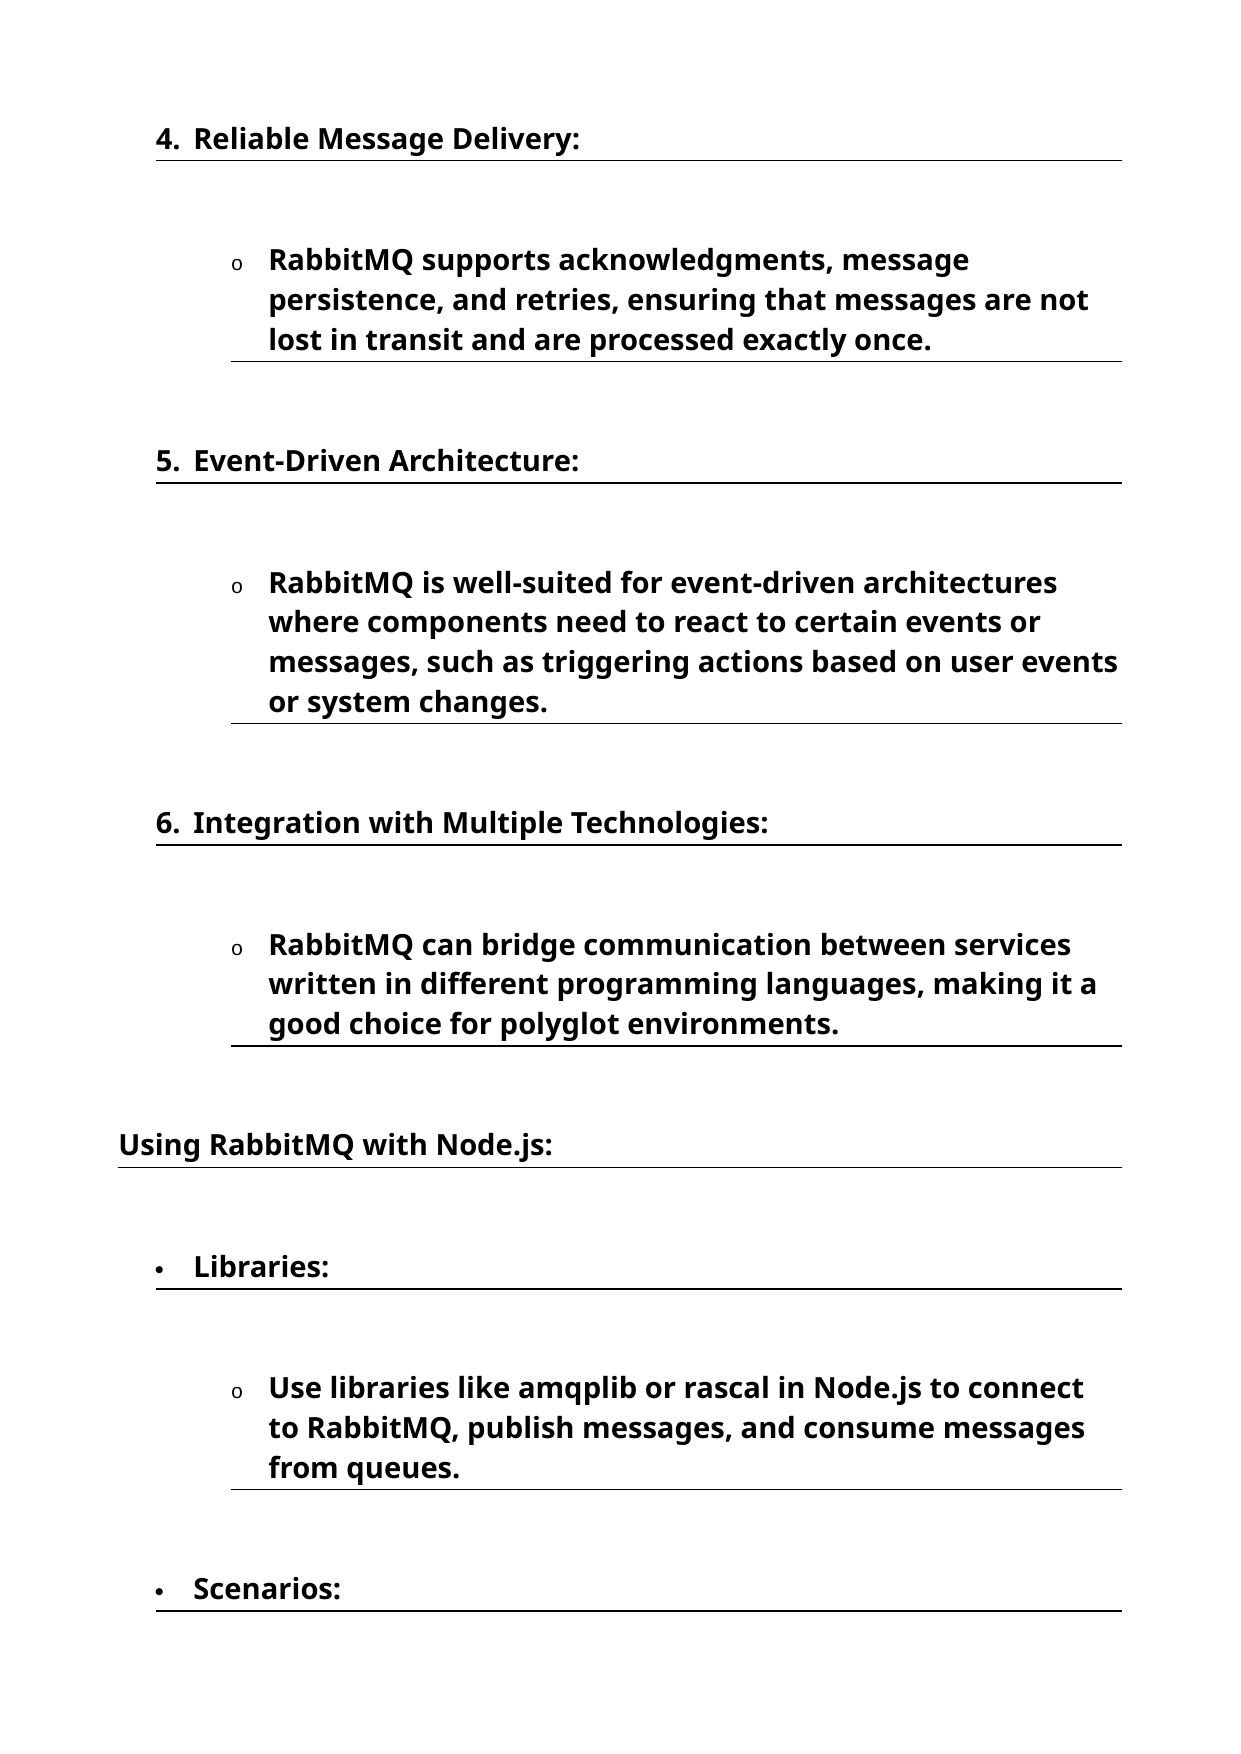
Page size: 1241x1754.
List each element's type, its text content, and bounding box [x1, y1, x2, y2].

subtitle Scenarios: [156, 1568, 1122, 1610]
subtitle RabbitMQ supports acknowledgments, message persistence, and retries, ensuring that messages are not lost in transit and are processed exactly once. [231, 239, 1122, 361]
subtitle RabbitMQ can bridge communication between services written in different programming languages, making it a good choice for polyglot environments. [231, 924, 1122, 1045]
subtitle Use libraries like amqplib or rascal in Node.js to connect to RabbitMQ, publish messages, and consume messages from queues. [231, 1368, 1122, 1489]
subtitle Using RabbitMQ with Node.js: [118, 1125, 1122, 1167]
subtitle Integration with Multiple Technologies: [156, 802, 1122, 844]
subtitle RabbitMQ is well-suited for event-driven architectures where components need to react to certain events or messages, such as triggering actions based on user events or system changes. [231, 562, 1122, 723]
subtitle Event-Driven Architecture: [156, 440, 1122, 482]
subtitle Reliable Message Delivery: [156, 118, 1122, 160]
subtitle Libraries: [156, 1246, 1122, 1288]
